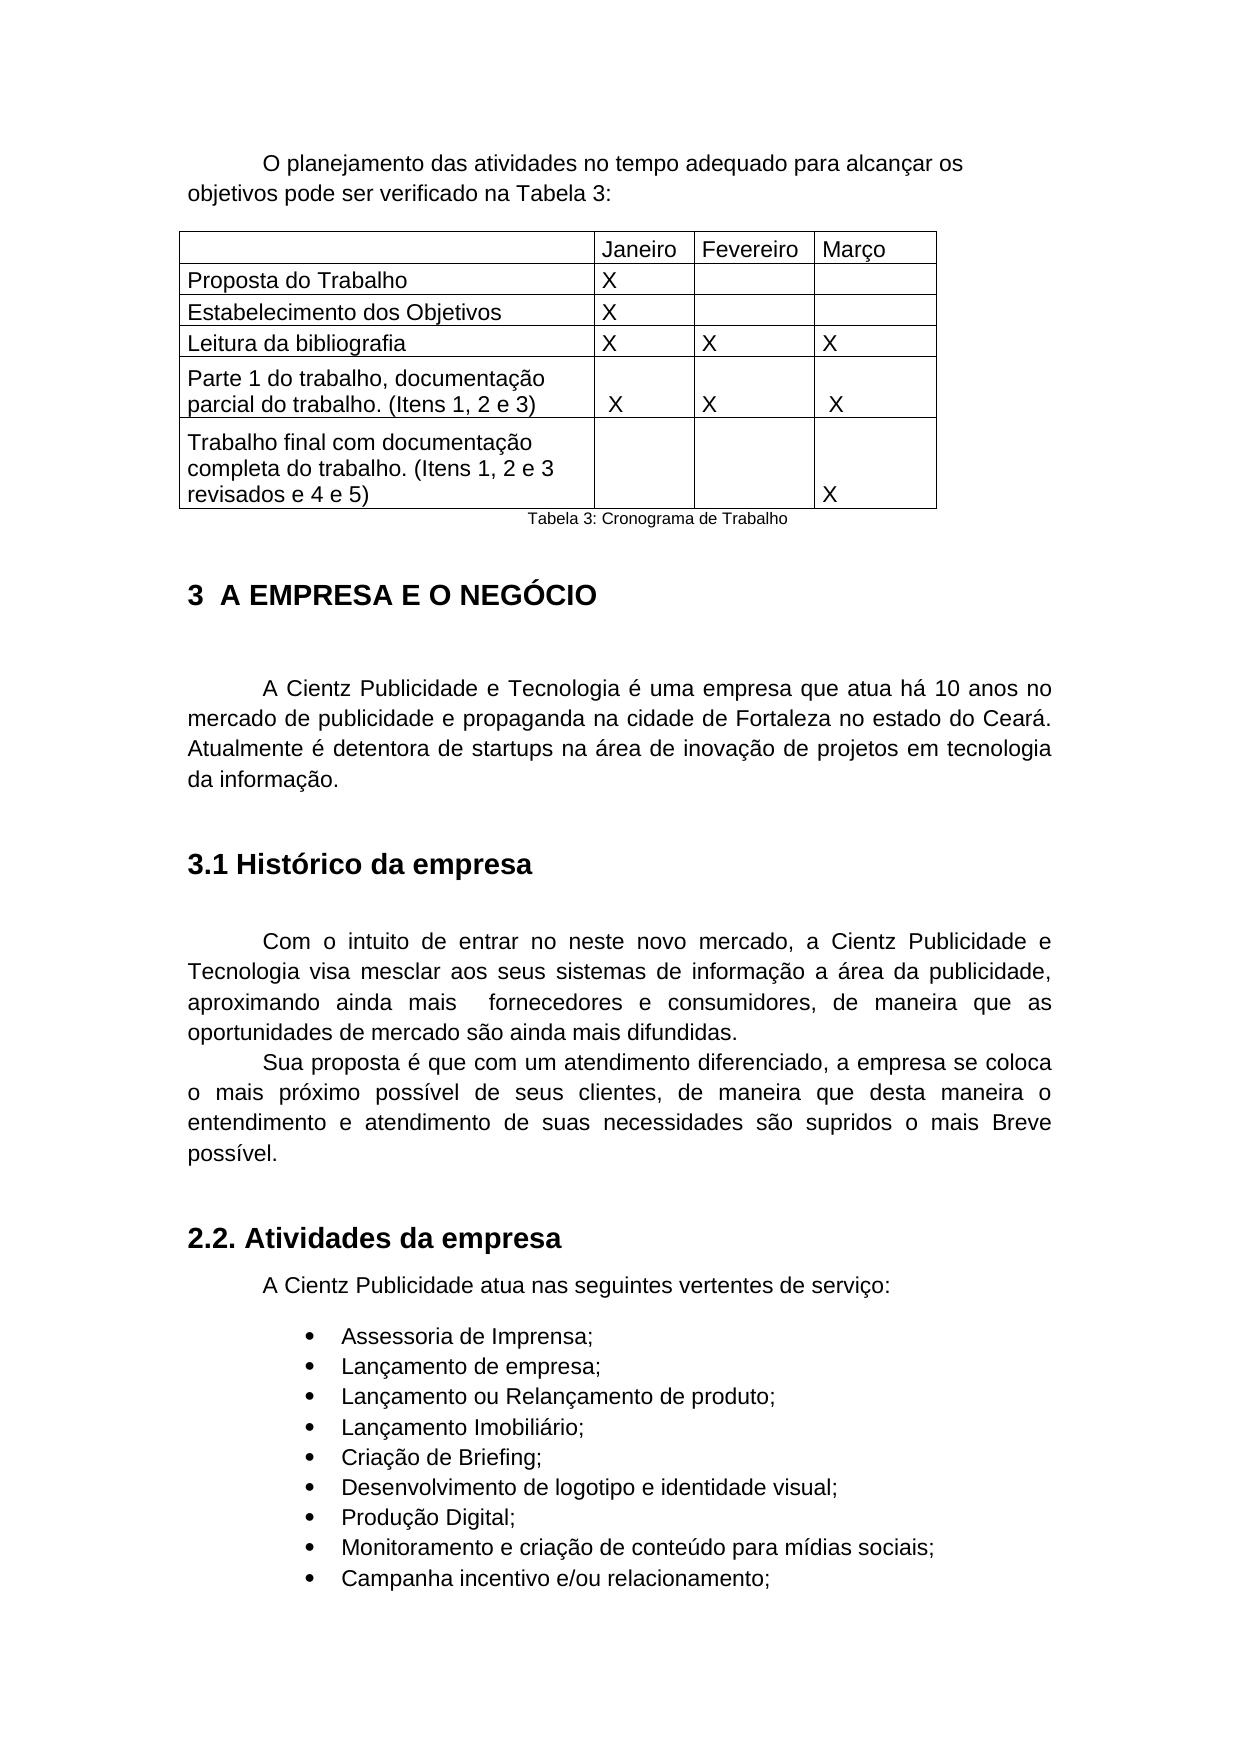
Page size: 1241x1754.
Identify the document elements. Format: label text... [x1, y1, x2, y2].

table_cell X [595, 357, 694, 417]
table_cell X [815, 357, 936, 417]
table_cell Leitura da bibliografia [180, 326, 594, 356]
list Assessoria de Imprensa; [306, 1323, 1053, 1349]
table_cell X [695, 326, 814, 356]
table_cell [695, 295, 814, 325]
table_header Fevereiro [695, 232, 814, 262]
list A Cientz Publicidade e Tecnologia é uma empresa que atua há 10 anos no mercado de publicidade e propaganda na cidade de Fortaleza no estado do Ceará. Atualmente é detentora de startups na área de inovação de projetos em tecnologia da informação. [187, 675, 1053, 792]
table_cell X [815, 326, 936, 356]
list Produção Digital; [306, 1504, 1053, 1531]
table_cell X [815, 418, 936, 508]
list Tabela 3: Cronograma de Trabalho [262, 509, 1053, 528]
list Sua proposta é que com um atendimento diferenciado, a empresa se coloca o mais próximo possível de seus clientes, de maneira que desta maneira o entendimento e atendimento de suas necessidades são supridos o mais Breve possível. [187, 1049, 1053, 1166]
list Monitoramento e criação de conteúdo para mídias sociais; [306, 1534, 1053, 1561]
table_cell [595, 418, 694, 508]
table_cell X [595, 295, 694, 325]
table_header [180, 232, 594, 262]
table_cell X [695, 357, 814, 417]
list Lançamento ou Relançamento de produto; [306, 1383, 1053, 1410]
list O planejamento das atividades no tempo adequado para alcançar os objetivos pode ser verificado na Tabela 3: [187, 150, 1053, 207]
table_cell X [595, 326, 694, 356]
table_cell Parte 1 do trabalho, documentação parcial do trabalho. (Itens 1, 2 e 3) [180, 357, 594, 417]
table_cell [815, 264, 936, 294]
table_header Março [815, 232, 936, 262]
text A Cientz Publicidade atua nas seguintes vertentes de serviço: [187, 1272, 1053, 1298]
list Criação de Briefing; [306, 1444, 1053, 1470]
list Lançamento de empresa; [306, 1353, 1053, 1379]
list Desenvolvimento de logotipo e identidade visual; [306, 1474, 1053, 1500]
subtitle 3.1 Histórico da empresa [187, 847, 1053, 880]
subtitle 2.2. Atividades da empresa [187, 1221, 1053, 1254]
list Campanha incentivo e/ou relacionamento; [306, 1564, 1053, 1591]
table_cell Estabelecimento dos Objetivos [180, 295, 594, 325]
list Lançamento Imobiliário; [306, 1413, 1053, 1440]
table_cell [695, 264, 814, 294]
table_cell Proposta do Trabalho [180, 264, 594, 294]
subtitle 3 A EMPRESA E O NEGÓCIO [187, 578, 1053, 611]
table_cell Trabalho final com documentação completa do trabalho. (Itens 1, 2 e 3 revisados e 4 e 5) [180, 418, 594, 508]
table_header Janeiro [595, 232, 694, 262]
table_cell X [595, 264, 694, 294]
table_cell [695, 418, 814, 508]
list Com o intuito de entrar no neste novo mercado, a Cientz Publicidade e Tecnologia visa mesclar aos seus sistemas de informação a área da publicidade, aproximando ainda mais fornecedores e consumidores, de maneira que as oportunidades de mercado são ainda mais difundidas. [187, 928, 1053, 1045]
table_cell [815, 295, 936, 325]
